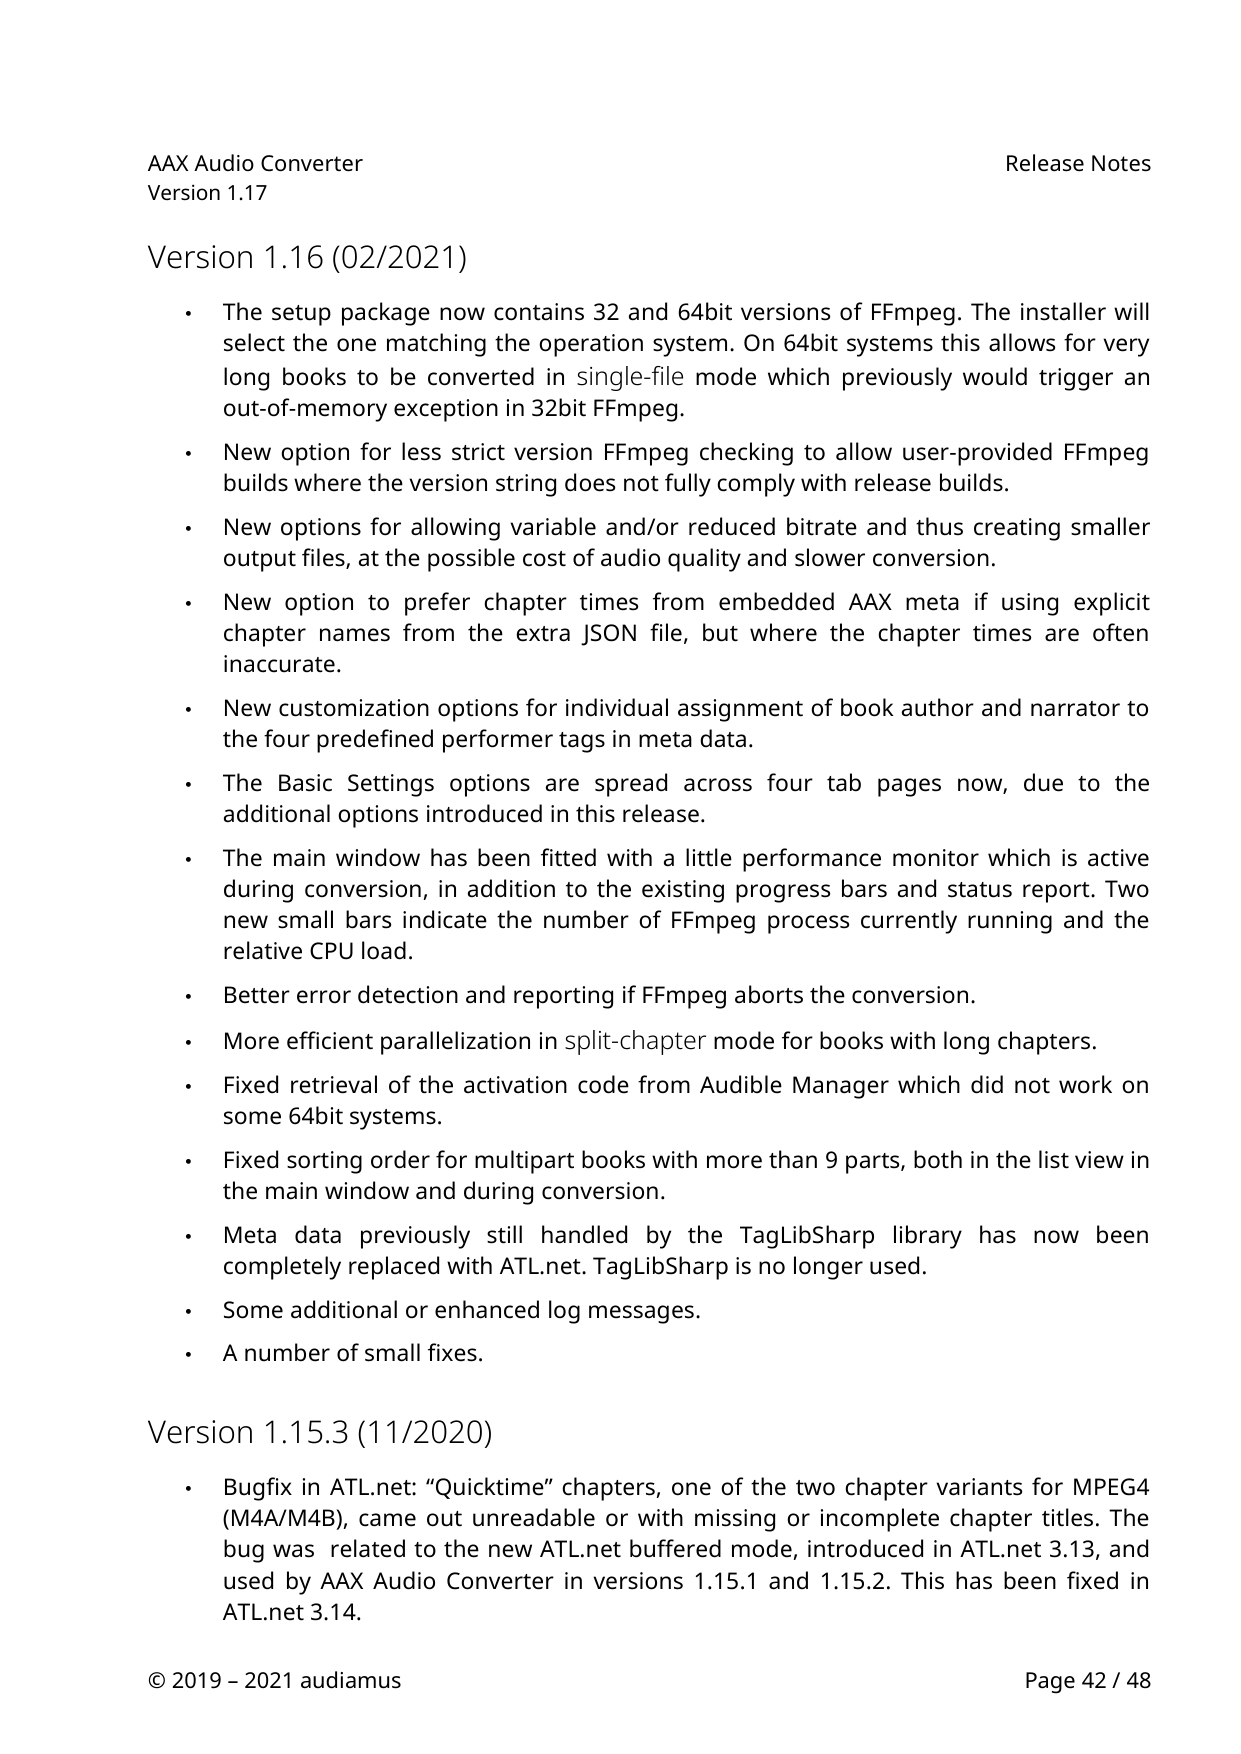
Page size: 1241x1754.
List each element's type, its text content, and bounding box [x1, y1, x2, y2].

subtitle Version 1.15.3 (11/2020) [148, 1410, 1152, 1453]
list The Basic Settings options are spread across four tab pages now, due to the additional options introduced in this release. [185, 767, 1152, 829]
list Meta data previously still handled by the TagLibSharp library has now been completely replaced with ATL.net. TagLibSharp is no longer used. [185, 1219, 1152, 1281]
list The setup package now contains 32 and 64bit versions of FFmpeg. The installer will select the one matching the operation system. On 64bit systems this allows for very long books to be converted in single-file mode which previously would trigger an out-of-memory exception in 32bit FFmpeg. [185, 296, 1152, 423]
list More efficient parallelization in split-chapter mode for books with long chapters. [185, 1023, 1152, 1057]
list Better error detection and reporting if FFmpeg aborts the conversion. [185, 979, 1152, 1010]
list Fixed sorting order for multipart books with more than 9 parts, both in the list view in the main window and during conversion. [185, 1144, 1152, 1206]
list A number of small fixes. [185, 1337, 1152, 1368]
list The main window has been fitted with a little performance monitor which is active during conversion, in addition to the existing progress bars and status report. Two new small bars indicate the number of FFmpeg process currently running and the relative CPU load. [185, 842, 1152, 967]
list New option for less strict version FFmpeg checking to allow user-provided FFmpeg builds where the version string does not fully comply with release builds. [185, 436, 1152, 498]
list Some additional or enhanced log messages. [185, 1294, 1152, 1325]
list New options for allowing variable and/or reduced bitrate and thus creating smaller output files, at the possible cost of audio quality and slower conversion. [185, 511, 1152, 573]
subtitle Version 1.16 (02/2021) [148, 235, 1152, 278]
list Fixed retrieval of the activation code from Audible Manager which did not work on some 64bit systems. [185, 1069, 1152, 1131]
list New option to prefer chapter times from embedded AAX meta if using explicit chapter names from the extra JSON file, but where the chapter times are often inaccurate. [185, 586, 1152, 679]
list New customization options for individual assignment of book author and narrator to the four predefined performer tags in meta data. [185, 692, 1152, 754]
list Bugfix in ATL.net: “Quicktime” chapters, one of the two chapter variants for MPEG4 (M4A/M4B), came out unreadable or with missing or incomplete chapter titles. The bug was related to the new ATL.net buffered mode, introduced in ATL.net 3.13, and used by AAX Audio Converter in versions 1.15.1 and 1.15.2. This has been fixed in ATL.net 3.14. [185, 1471, 1152, 1627]
